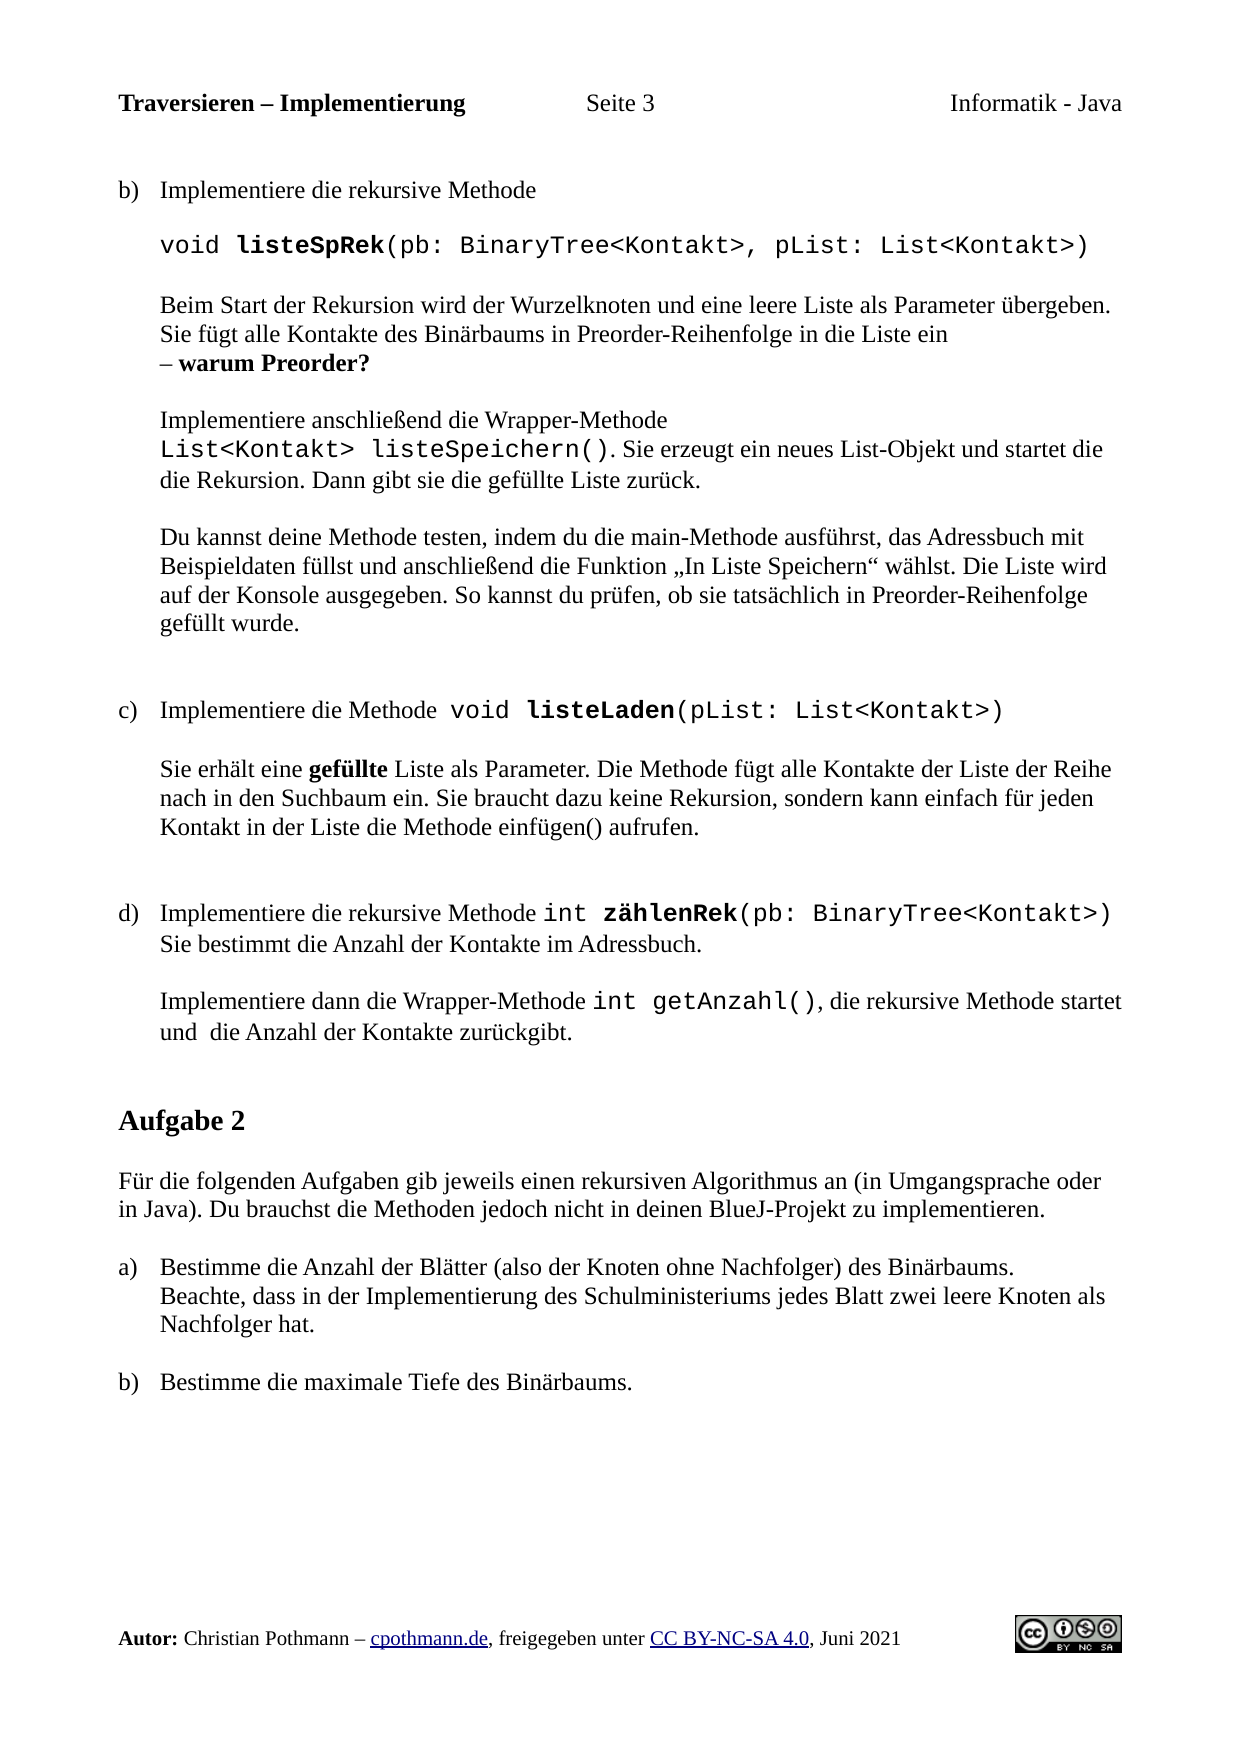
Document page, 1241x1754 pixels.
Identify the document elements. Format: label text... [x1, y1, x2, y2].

text Autor: Christian Pothmann – cpothmann.de, freigegeben unter CC BY-NC-SA 4.0, Juni 2021 [118, 1626, 1015, 1650]
list Implementiere die rekursive Methode int zählenRek(pb: BinaryTree<Kontakt>) Sie bestimmt die Anzahl der Kontakte im Adressbuch. Implementiere dann die Wrapper-Methode int getAnzahl(), die rekursive Methode startet und die Anzahl der Kontakte zurückgibt. [118, 898, 1122, 1046]
picture [1015, 1615, 1122, 1653]
text Aufgabe 2 [118, 1103, 1122, 1137]
list Bestimme die maximale Tiefe des Binärbaums. [118, 1367, 1122, 1396]
list Implementiere die rekursive Methode void listeSpRek(pb: BinaryTree<Kontakt>, pList: List<Kontakt>) Beim Start der Rekursion wird der Wurzelknoten und eine leere Liste als Parameter übergeben. Sie fügt alle Kontakte des Binärbaums in Preorder-Reihenfolge in die Liste ein – warum Preorder? Implementiere anschließend die Wrapper-Methode List<Kontakt> listeSpeichern(). Sie erzeugt ein neues List-Objekt und startet die die Rekursion. Dann gibt sie die gefüllte Liste zurück. Du kannst deine Methode testen, indem du die main-Methode ausführst, das Adressbuch mit Beispieldaten füllst und anschließend die Funktion „In Liste Speichern“ wählst. Die Liste wird auf der Konsole ausgegeben. So kannst du prüfen, ob sie tatsächlich in Preorder-Reihenfolge gefüllt wurde. [118, 176, 1122, 637]
text Für die folgenden Aufgaben gib jeweils einen rekursiven Algorithmus an (in Umgangsprache oder in Java). Du brauchst die Methoden jedoch nicht in deinen BlueJ-Projekt zu implementieren. [118, 1166, 1122, 1223]
list Implementiere die Methode void listeLaden(pList: List<Kontakt>) Sie erhält eine gefüllte Liste als Parameter. Die Methode fügt alle Kontakte der Liste der Reihe nach in den Suchbaum ein. Sie braucht dazu keine Rekursion, sondern kann einfach für jeden Kontakt in der Liste die Methode einfügen() aufrufen. [118, 695, 1122, 841]
list Bestimme die Anzahl der Blätter (also der Knoten ohne Nachfolger) des Binärbaums. Beachte, dass in der Implementierung des Schulministeriums jedes Blatt zwei leere Knoten als Nachfolger hat. [118, 1252, 1122, 1338]
